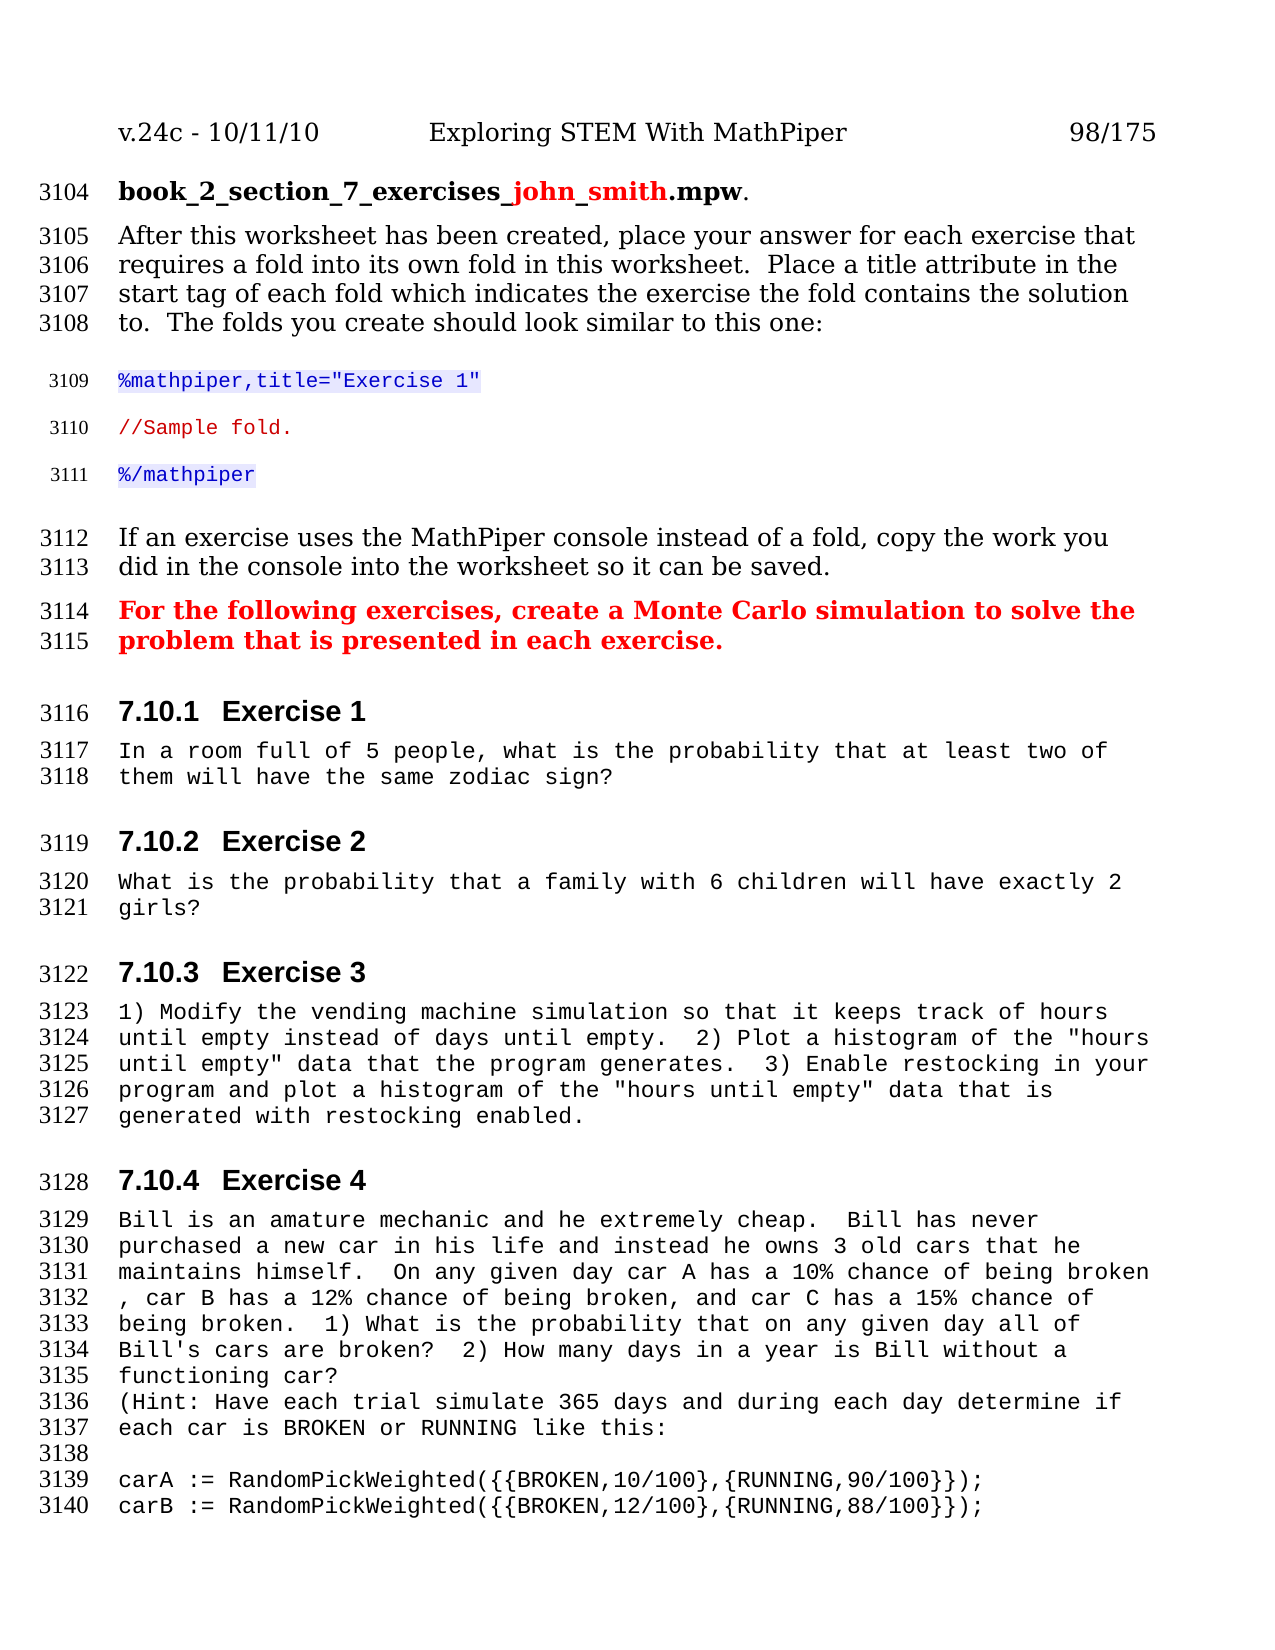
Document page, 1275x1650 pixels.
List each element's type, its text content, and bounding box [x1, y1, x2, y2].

subtitle Exercise 3 [118, 955, 1157, 988]
text In a room full of 5 people, what is the probability that at least two of them will have the same zodiac sign? [118, 739, 1157, 791]
text Bill is an amature mechanic and he extremely cheap. Bill has never purchased a new car in his life and instead he owns 3 old cars that he maintains himself. On any given day car A has a 10% chance of being broken , car B has a 12% chance of being broken, and car C has a 15% chance of being broken. 1) What is the probability that on any given day all of Bill's cars are broken? 2) How many days in a year is Bill without a functioning car? [118, 1209, 1157, 1390]
text 1) Modify the vending machine simulation so that it keeps track of hours until empty instead of days until empty. 2) Plot a histogram of the "hours until empty" data that the program generates. 3) Enable restocking in your program and plot a histogram of the "hours until empty" data that is generated with restocking enabled. [118, 1000, 1157, 1130]
subtitle Exercise 2 [118, 824, 1157, 858]
subtitle Exercise 4 [118, 1163, 1157, 1197]
text %/mathpiper [118, 464, 1157, 488]
text After this worksheet has been created, place your answer for each exercise that requires a fold into its own fold in this worksheet. Place a title attribute in the start tag of each fold which indicates the exercise the fold contains the solution to. The folds you create should look similar to this one: [118, 221, 1157, 338]
subtitle Exercise 1 [118, 694, 1157, 728]
text carA := RandomPickWeighted({{BROKEN,10/100},{RUNNING,90/100}}); [118, 1468, 1157, 1494]
text carB := RandomPickWeighted({{BROKEN,12/100},{RUNNING,88/100}}); [118, 1494, 1157, 1520]
text For the following exercises, create a Monte Carlo simulation to solve the problem that is presented in each exercise. [118, 596, 1157, 655]
text What is the probability that a family with 6 children will have exactly 2 girls? [118, 870, 1157, 922]
text //Sample fold. [118, 417, 1157, 441]
text book_2_section_7_exercises_john_smith.mpw. [118, 177, 1157, 206]
text (Hint: Have each trial simulate 365 days and during each day determine if each car is BROKEN or RUNNING like this: [118, 1390, 1157, 1442]
text %mathpiper,title="Exercise 1" [118, 370, 1157, 393]
text If an exercise uses the MathPiper console instead of a fold, copy the work you did in the console into the worksheet so it can be saved. [118, 523, 1157, 581]
